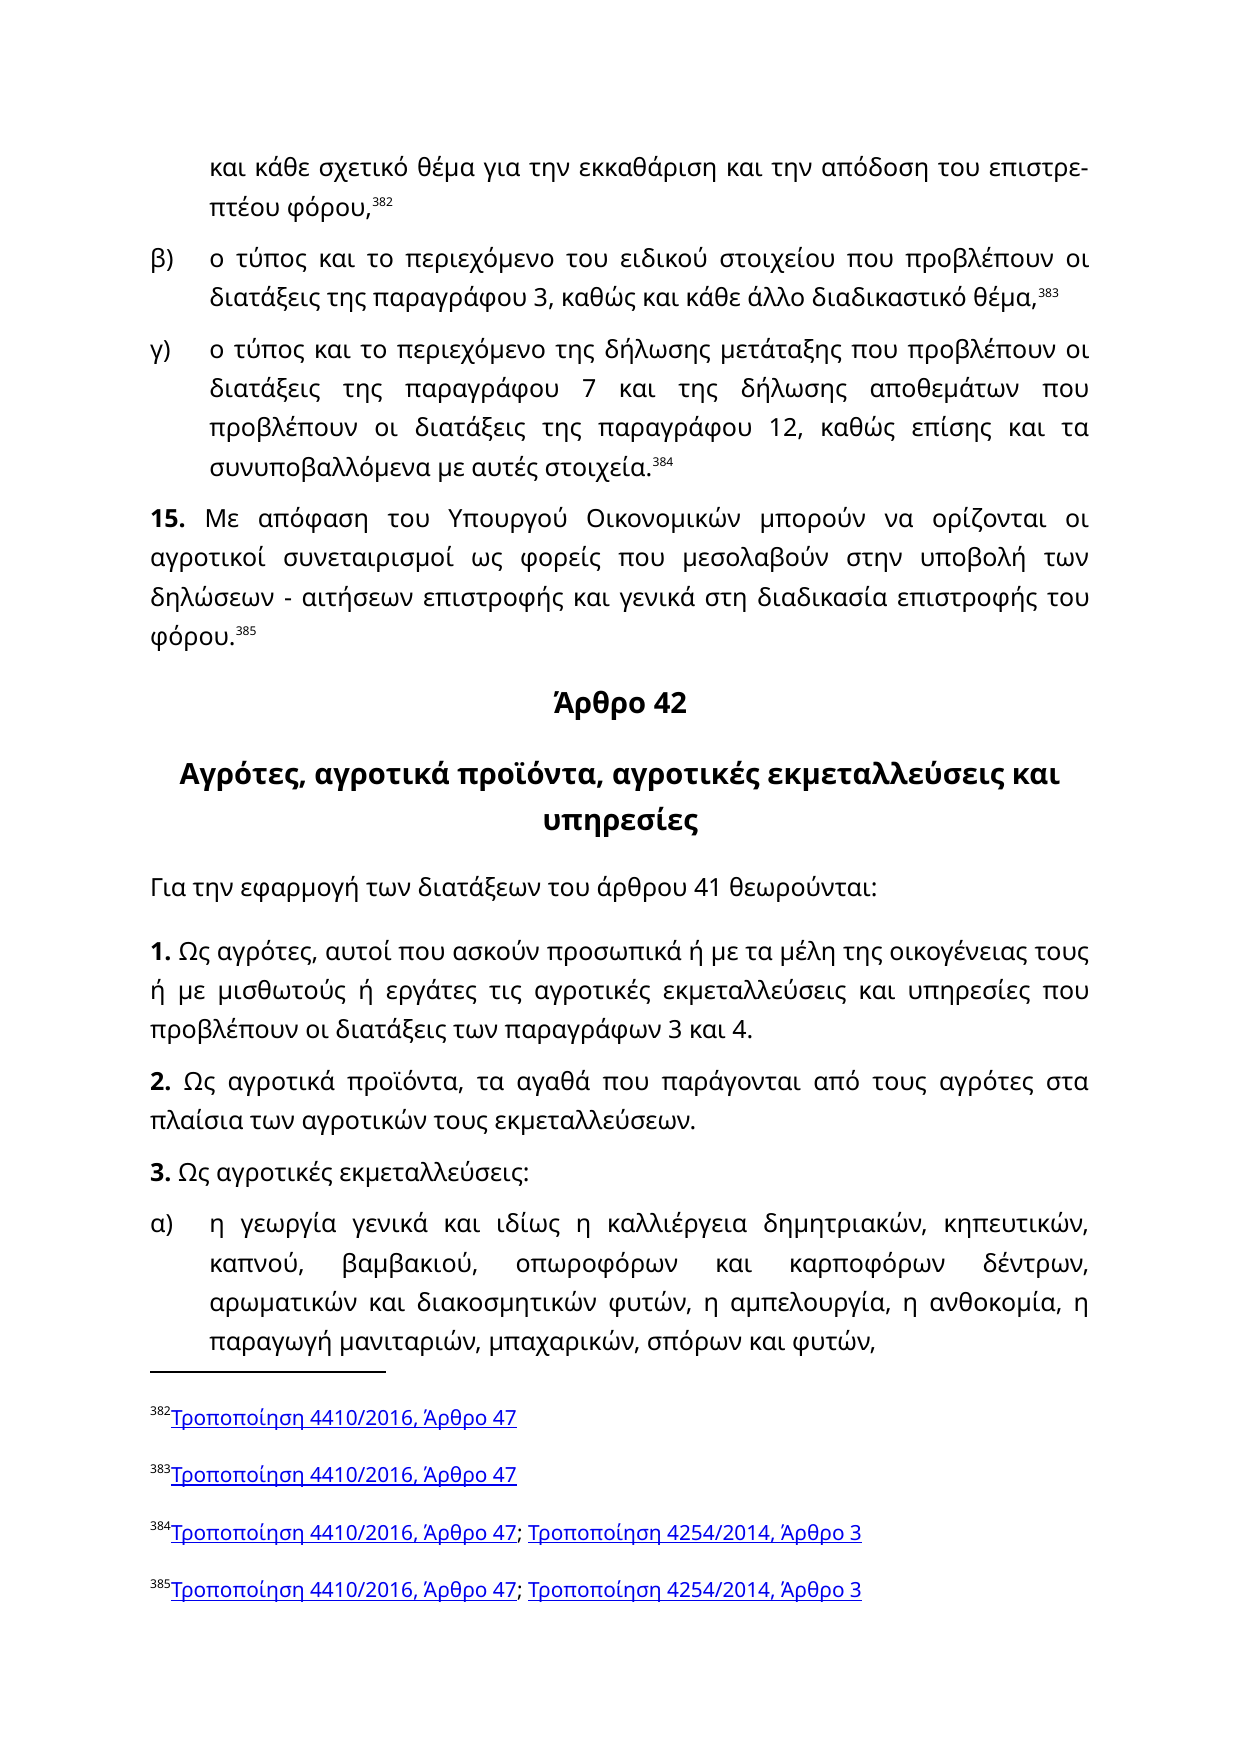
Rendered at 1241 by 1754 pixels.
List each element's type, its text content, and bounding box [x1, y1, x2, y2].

text 1. Ως αγρότες, αυτοί που ασκούν προσωπικά ή με τα μέλη της οικογένειας τους ή με μισθωτούς ή εργάτες τις αγροτικές εκμεταλλεύσεις και υπηρεσίες που προβλέπουν οι διατάξεις των παραγράφων 3 και 4. [150, 933, 1090, 1046]
list α) η γεωργία γενικά και ιδίως η καλλιέργεια δημητριακών, κηπευτικών, καπνού, βαμβακιού, οπωροφόρων και καρποφόρων δέντρων, αρωματικών και διακοσμητικών φυτών, η αμπελουργία, η ανθοκομία, η παραγωγή μανιταριών, μπαχαρικών, σπόρων και φυτών, [150, 1206, 1090, 1358]
text 3. Ως αγροτικές εκμεταλλεύσεις: [150, 1154, 1090, 1188]
text 15. Με απόφαση του Υπουργού Οικονομικών μπορούν να ορίζονται οι αγροτικοί συνεταιρισμοί ως φορείς που μεσολαβούν στην υποβολή των δηλώσεων - αιτήσεων επιστροφής και γενικά στη διαδικασία επιστροφής του φόρου. [150, 501, 1090, 652]
text Τροποποίηση 4410/2016, Άρθρο 47; Τροποποίηση 4254/2014, Άρθρο 3 [150, 1518, 1090, 1546]
text Τροποποίηση 4410/2016, Άρθρο 47 [150, 1403, 1090, 1431]
list γ) ο τύπος και το περιεχόμενο της δήλωσης μετάταξης που προβλέπουν οι διατάξεις της παραγράφου 7 και της δήλωσης αποθεμάτων που προβλέπουν οι διατάξεις της παραγράφου 12, καθώς επίσης και τα συνυποβαλλόμενα με αυτές στοιχεία. [150, 332, 1090, 483]
text Τροποποίηση 4410/2016, Άρθρο 47; Τροποποίηση 4254/2014, Άρθρο 3 [150, 1576, 1090, 1604]
text Τροποποίηση 4410/2016, Άρθρο 47 [150, 1460, 1090, 1489]
text Για την εφαρμογή των διατάξεων του άρθρου 41 θεωρούνται: [150, 869, 1090, 903]
list και κάθε σχετικό θέμα για την εκκαθάριση και την απόδοση του επιστρε- πτέου φόρου, [150, 150, 1090, 223]
subtitle Αγρότες, αγροτικά προϊόντα, αγροτικές εκμεταλλεύσεις και υπηρεσίες [150, 753, 1090, 838]
subtitle Άρθρο 42 [150, 682, 1090, 722]
text 2. Ως αγροτικά προϊόντα, τα αγαθά που παράγονται από τους αγρότες στα πλαίσια των αγροτικών τους εκμεταλλεύσεων. [150, 1063, 1090, 1137]
list β) ο τύπος και το περιεχόμενο του ειδικού στοιχείου που προβλέπουν οι διατάξεις της παραγράφου 3, καθώς και κάθε άλλο διαδικαστικό θέμα, [150, 241, 1090, 314]
